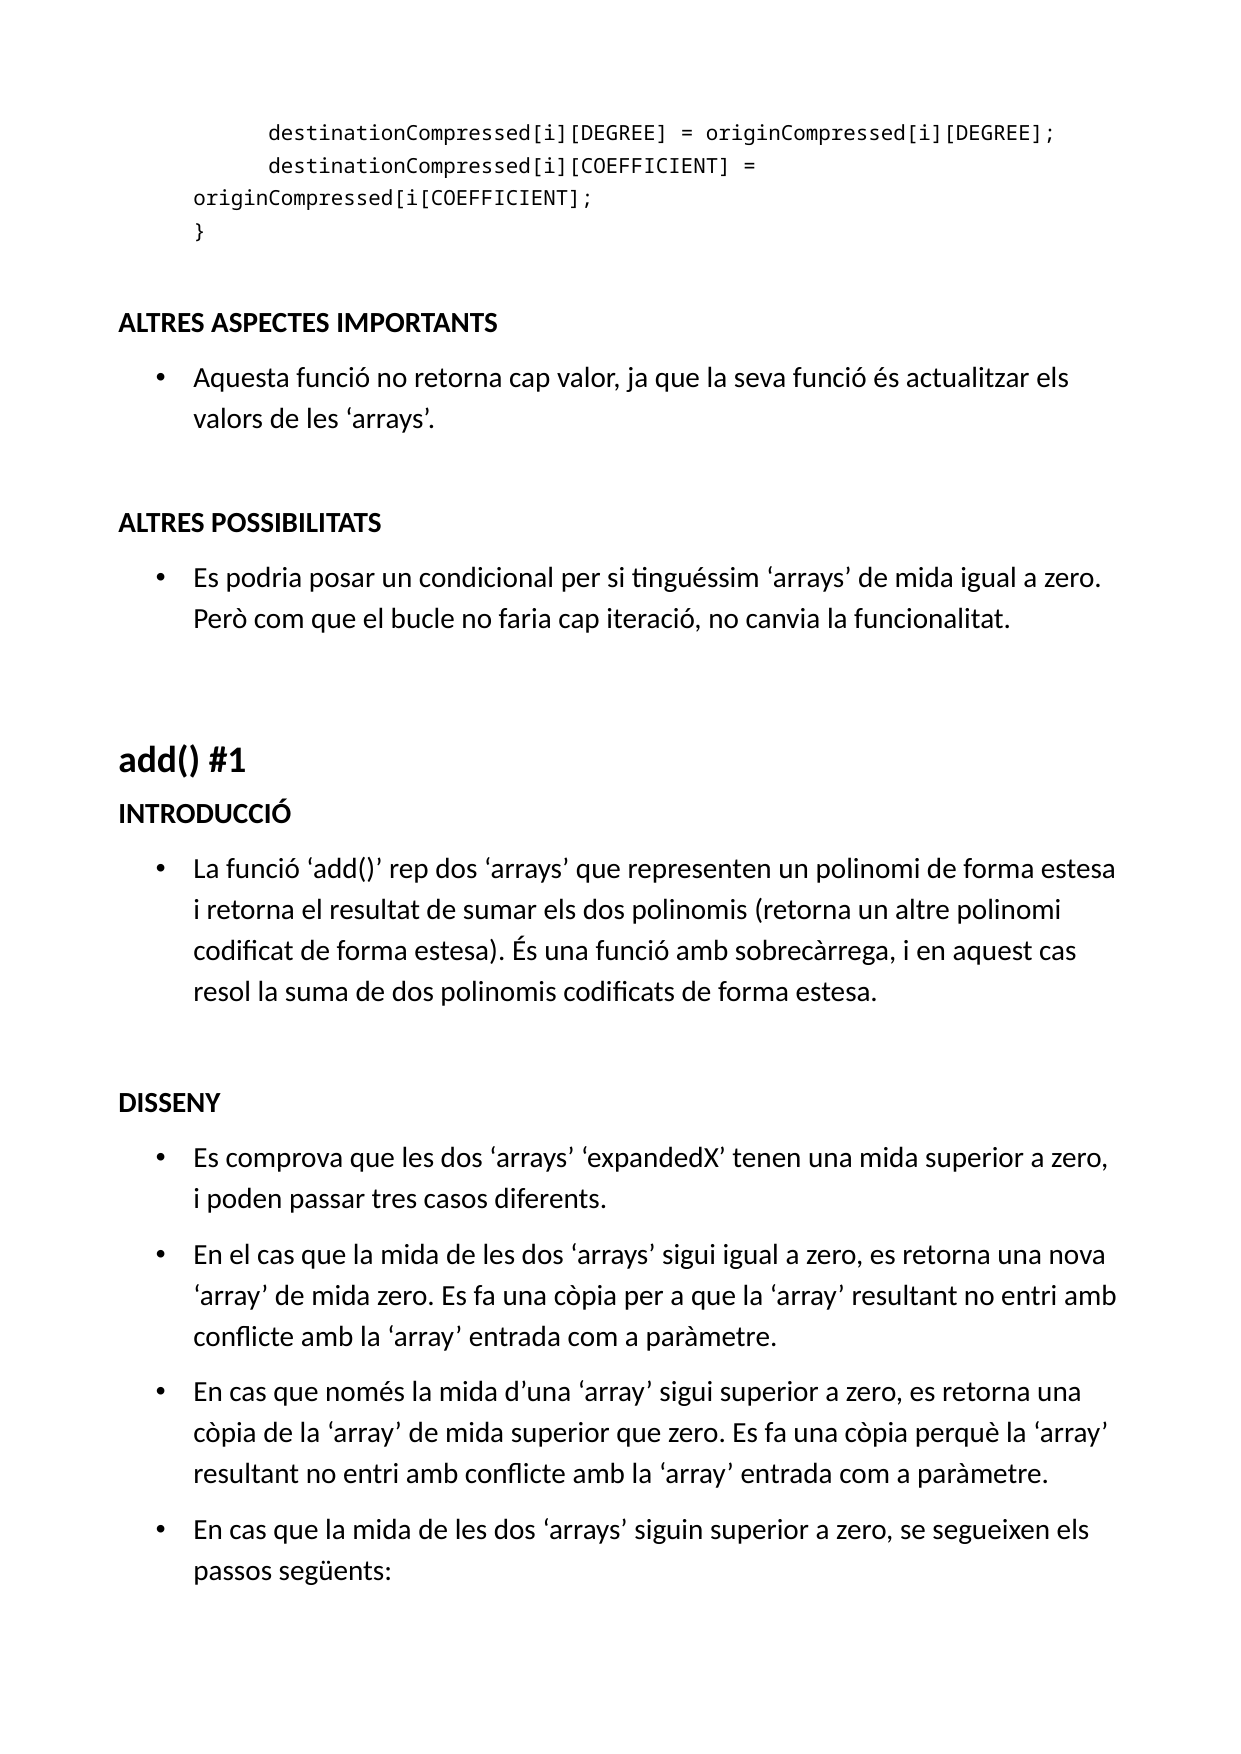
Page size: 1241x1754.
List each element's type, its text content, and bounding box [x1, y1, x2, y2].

text ALTRES ASPECTES IMPORTANTS [118, 304, 1122, 340]
text ALTRES POSSIBILITATS [118, 504, 1122, 539]
list Aquesta funció no retorna cap valor, ja que la seva funció és actualitzar els valors de les ‘arrays’. [156, 359, 1122, 436]
list Es comprova que les dos ‘arrays’ ‘expandedX’ tenen una mida superior a zero, i poden passar tres casos diferents. [156, 1139, 1122, 1216]
list Es podria posar un condicional per si tinguéssim ‘arrays’ de mida igual a zero. Però com que el bucle no faria cap iteració, no canvia la funcionalitat. [156, 559, 1122, 636]
list } [156, 216, 1122, 244]
list En el cas que la mida de les dos ‘arrays’ sigui igual a zero, es retorna una nova ‘array’ de mida zero. Es fa una còpia per a que la ‘array’ resultant no entri amb conflicte amb la ‘array’ entrada com a paràmetre. [156, 1236, 1122, 1353]
subtitle add() #1 [118, 736, 1122, 782]
list La funció ‘add()’ rep dos ‘arrays’ que representen un polinomi de forma estesa i retorna el resultat de sumar els dos polinomis (retorna un altre polinomi codificat de forma estesa). És una funció amb sobrecàrrega, i en aquest cas resol la suma de dos polinomis codificats de forma estesa. [156, 850, 1122, 1009]
list destinationCompressed[i][COEFFICIENT] = originCompressed[i[COEFFICIENT]; [156, 151, 1122, 212]
list En cas que només la mida d’una ‘array’ sigui superior a zero, es retorna una còpia de la ‘array’ de mida superior que zero. Es fa una còpia perquè la ‘array’ resultant no entri amb conflicte amb la ‘array’ entrada com a paràmetre. [156, 1373, 1122, 1491]
text INTRODUCCIÓ [118, 795, 1122, 830]
list destinationCompressed[i][DEGREE] = originCompressed[i][DEGREE]; [156, 118, 1122, 147]
text DISSENY [118, 1084, 1122, 1120]
list En cas que la mida de les dos ‘arrays’ siguin superior a zero, se segueixen els passos següents: [156, 1511, 1122, 1587]
